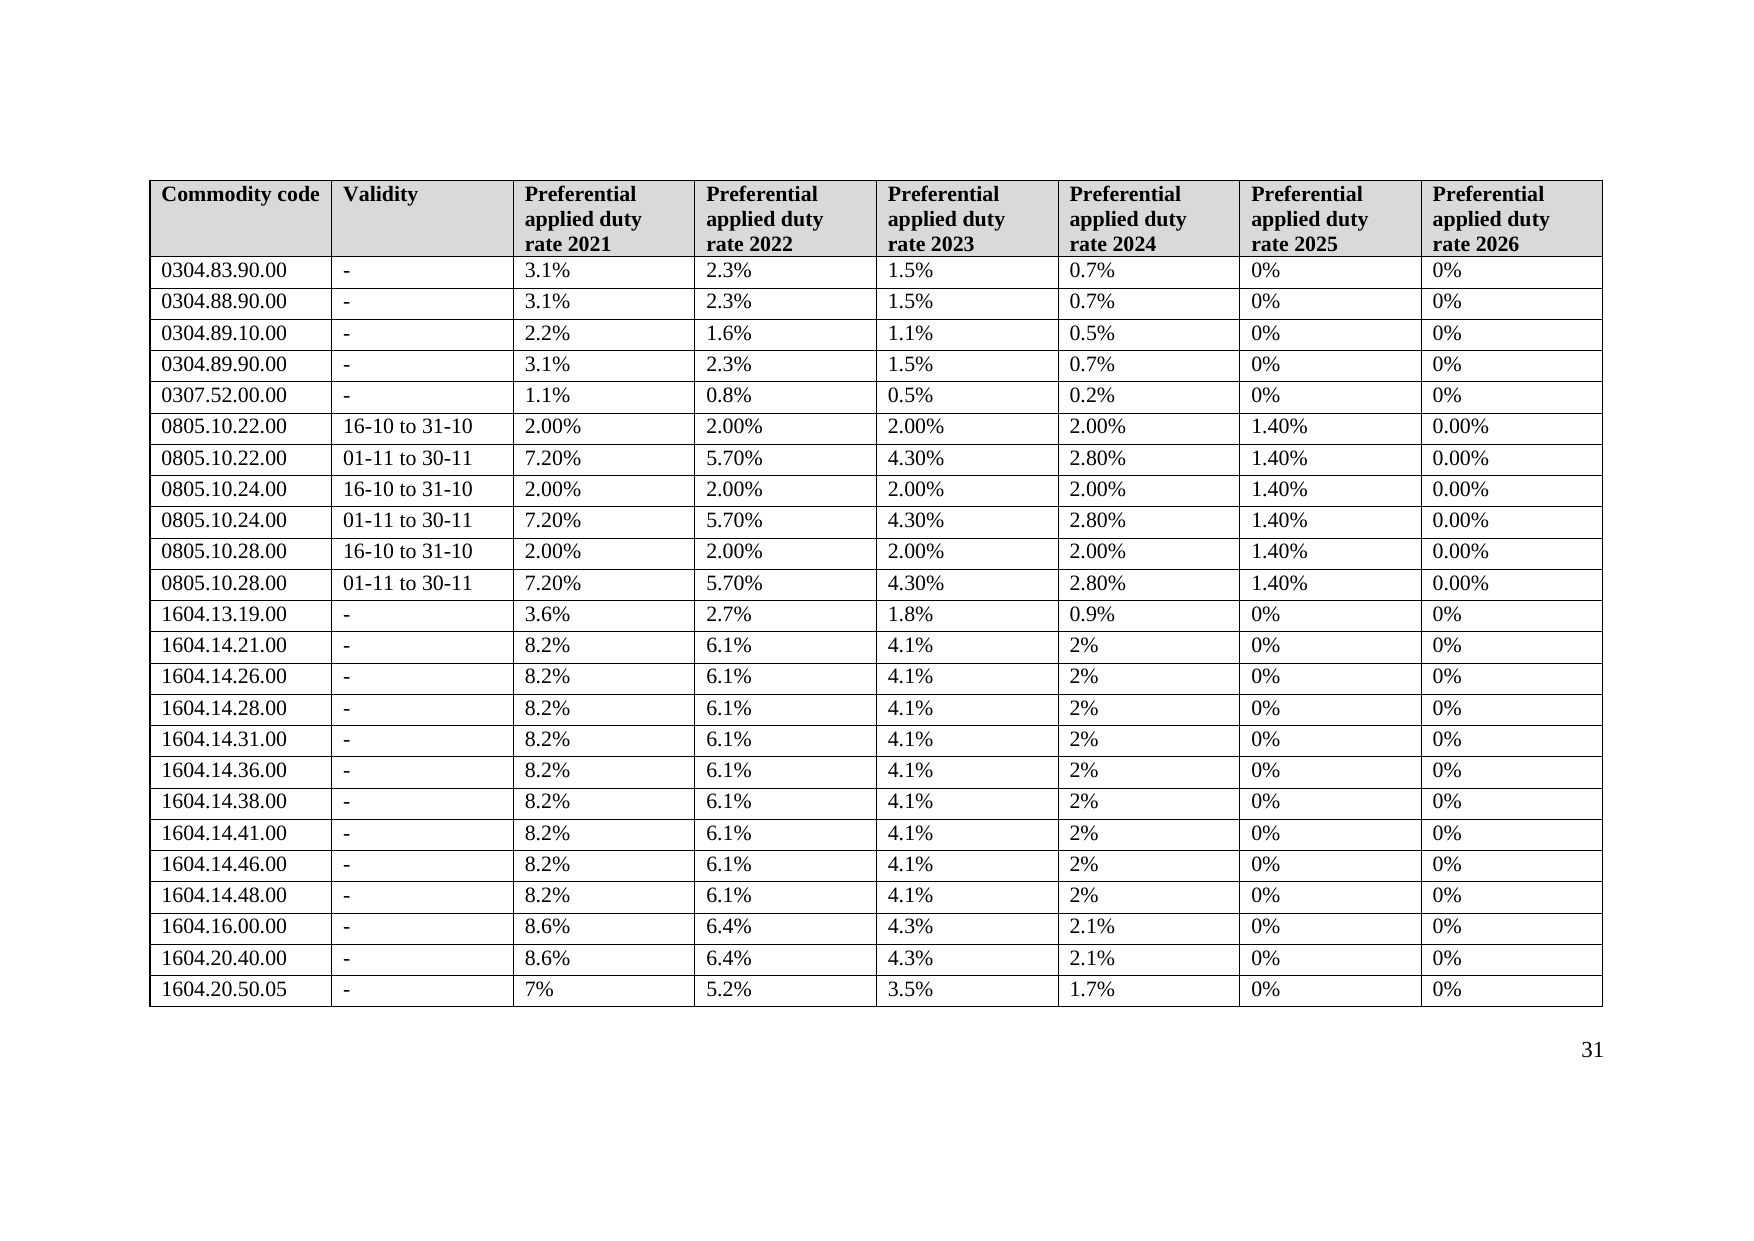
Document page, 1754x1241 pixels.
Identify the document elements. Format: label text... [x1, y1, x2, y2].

table_cell 0304.88.90.00 [151, 289, 331, 319]
table_cell 7.20% [514, 445, 694, 475]
table_header Preferential applied duty rate 2026 [1422, 181, 1602, 256]
table_cell 2.00% [695, 414, 876, 444]
table_cell 0.7% [1059, 351, 1239, 381]
table_cell 0304.83.90.00 [151, 257, 331, 287]
table_cell 0% [1422, 257, 1602, 287]
table_cell 8.2% [514, 851, 694, 881]
table_cell 2.00% [877, 476, 1058, 506]
table_cell 2% [1059, 789, 1239, 819]
table_cell 4.3% [877, 914, 1058, 944]
table_cell 4.30% [877, 570, 1058, 600]
table_cell 8.2% [514, 789, 694, 819]
table_cell 1604.14.38.00 [151, 789, 331, 819]
table_cell 1604.14.48.00 [151, 882, 331, 912]
table_cell 1604.14.41.00 [151, 820, 331, 850]
table_header Validity [332, 181, 513, 256]
table_cell 2.80% [1059, 445, 1239, 475]
table_cell 2.2% [514, 320, 694, 350]
table_cell 1.5% [877, 257, 1058, 287]
table_cell 4.1% [877, 757, 1058, 787]
table_cell 0805.10.24.00 [151, 476, 331, 506]
table_cell 5.2% [695, 976, 876, 1006]
table_cell 1.40% [1240, 414, 1421, 444]
table_header Preferential applied duty rate 2023 [877, 181, 1058, 256]
table_cell 0% [1422, 726, 1602, 756]
table_cell 01-11 to 30-11 [332, 570, 513, 600]
table_cell 3.6% [514, 601, 694, 631]
table_cell 2% [1059, 851, 1239, 881]
table_cell 4.1% [877, 851, 1058, 881]
table_cell 4.1% [877, 664, 1058, 694]
table_cell 0% [1240, 632, 1421, 662]
table_cell 3.1% [514, 289, 694, 319]
table_cell 0% [1422, 851, 1602, 881]
table_cell 5.70% [695, 507, 876, 537]
table_cell 0% [1422, 601, 1602, 631]
table_cell 0% [1240, 789, 1421, 819]
table_cell 0.00% [1422, 570, 1602, 600]
table_cell 0% [1422, 351, 1602, 381]
table_cell 1604.14.21.00 [151, 632, 331, 662]
table_cell - [332, 976, 513, 1006]
table_cell 0% [1422, 632, 1602, 662]
table_cell 6.1% [695, 820, 876, 850]
table_cell 3.1% [514, 257, 694, 287]
table_cell - [332, 789, 513, 819]
table_cell - [332, 820, 513, 850]
table_cell 1604.14.46.00 [151, 851, 331, 881]
table_cell 4.1% [877, 882, 1058, 912]
table_cell 1.40% [1240, 445, 1421, 475]
table_cell 0.00% [1422, 414, 1602, 444]
table_cell 6.1% [695, 664, 876, 694]
table_cell 0304.89.10.00 [151, 320, 331, 350]
table_cell 2% [1059, 632, 1239, 662]
table_cell 3.5% [877, 976, 1058, 1006]
table_cell 01-11 to 30-11 [332, 445, 513, 475]
table_cell 2.00% [1059, 476, 1239, 506]
table_cell 0% [1240, 695, 1421, 725]
table_cell 2% [1059, 726, 1239, 756]
table_cell 2.3% [695, 257, 876, 287]
table_cell 1.7% [1059, 976, 1239, 1006]
table_cell 6.1% [695, 726, 876, 756]
table_cell 1604.20.40.00 [151, 945, 331, 975]
table_cell 4.30% [877, 445, 1058, 475]
table_cell 8.2% [514, 882, 694, 912]
table_cell 2.1% [1059, 945, 1239, 975]
table_cell 1604.16.00.00 [151, 914, 331, 944]
table_cell 2% [1059, 882, 1239, 912]
table_cell 2.00% [1059, 539, 1239, 569]
table_cell 1604.14.26.00 [151, 664, 331, 694]
table_cell 0% [1240, 882, 1421, 912]
table_cell 0.2% [1059, 382, 1239, 412]
table_cell - [332, 257, 513, 287]
table_cell 0% [1240, 945, 1421, 975]
table_header Preferential applied duty rate 2024 [1059, 181, 1239, 256]
table_cell 0805.10.24.00 [151, 507, 331, 537]
table_cell 0% [1240, 382, 1421, 412]
table_cell - [332, 851, 513, 881]
table_cell 4.1% [877, 695, 1058, 725]
table_cell 0% [1422, 976, 1602, 1006]
table_header Preferential applied duty rate 2022 [695, 181, 876, 256]
table_cell 0.5% [1059, 320, 1239, 350]
table_cell 0805.10.22.00 [151, 445, 331, 475]
table_cell 2% [1059, 757, 1239, 787]
table_cell 1604.14.28.00 [151, 695, 331, 725]
table_cell 6.4% [695, 945, 876, 975]
table_cell - [332, 882, 513, 912]
table_cell 4.1% [877, 820, 1058, 850]
table_cell 5.70% [695, 445, 876, 475]
table_cell - [332, 351, 513, 381]
table_cell - [332, 757, 513, 787]
table_cell - [332, 382, 513, 412]
table_cell - [332, 726, 513, 756]
table_header Preferential applied duty rate 2025 [1240, 181, 1421, 256]
table_cell - [332, 320, 513, 350]
table_cell 4.30% [877, 507, 1058, 537]
table_cell 0% [1422, 945, 1602, 975]
table_cell 8.2% [514, 757, 694, 787]
table_cell 0% [1422, 789, 1602, 819]
table_cell 2.80% [1059, 570, 1239, 600]
table_cell 1.40% [1240, 539, 1421, 569]
table_cell 0.00% [1422, 507, 1602, 537]
table_cell - [332, 601, 513, 631]
table_cell 7.20% [514, 507, 694, 537]
table_cell - [332, 289, 513, 319]
table_cell 0% [1240, 257, 1421, 287]
table_cell - [332, 664, 513, 694]
table_cell 2.00% [1059, 414, 1239, 444]
table_header Commodity code [151, 181, 331, 256]
table_cell 6.1% [695, 882, 876, 912]
table_cell 1604.14.36.00 [151, 757, 331, 787]
table_cell 0304.89.90.00 [151, 351, 331, 381]
table_cell 8.2% [514, 695, 694, 725]
table_cell 0% [1240, 851, 1421, 881]
table_cell 2.00% [877, 539, 1058, 569]
table_cell 0% [1422, 664, 1602, 694]
table_cell 2% [1059, 695, 1239, 725]
table_cell 0805.10.22.00 [151, 414, 331, 444]
table_cell 2.00% [514, 414, 694, 444]
table_cell 0% [1422, 914, 1602, 944]
table_cell 0% [1422, 882, 1602, 912]
table_cell 8.2% [514, 664, 694, 694]
table_cell 4.1% [877, 726, 1058, 756]
table_cell 0% [1422, 695, 1602, 725]
table_cell 0% [1422, 289, 1602, 319]
table_cell 3.1% [514, 351, 694, 381]
table_cell 1.5% [877, 351, 1058, 381]
table_cell - [332, 632, 513, 662]
table_cell 1.6% [695, 320, 876, 350]
table_cell 4.3% [877, 945, 1058, 975]
table_cell 2% [1059, 820, 1239, 850]
table_cell 01-11 to 30-11 [332, 507, 513, 537]
table_cell 16-10 to 31-10 [332, 414, 513, 444]
table_cell 1.1% [877, 320, 1058, 350]
table_cell 0805.10.28.00 [151, 570, 331, 600]
table_cell 0307.52.00.00 [151, 382, 331, 412]
table_cell 1.1% [514, 382, 694, 412]
table_cell 0% [1240, 757, 1421, 787]
table_cell 1604.14.31.00 [151, 726, 331, 756]
table_cell 2.3% [695, 289, 876, 319]
table_cell 7% [514, 976, 694, 1006]
table_cell 1604.13.19.00 [151, 601, 331, 631]
table_cell 0% [1422, 820, 1602, 850]
table_cell 0805.10.28.00 [151, 539, 331, 569]
table_cell 8.6% [514, 914, 694, 944]
table_cell 0% [1422, 382, 1602, 412]
table_cell 0% [1240, 976, 1421, 1006]
table_cell 0% [1240, 664, 1421, 694]
table_cell 1.8% [877, 601, 1058, 631]
table_cell 2.00% [514, 476, 694, 506]
table_cell 1604.20.50.05 [151, 976, 331, 1006]
table_cell 0% [1240, 820, 1421, 850]
table_cell 0% [1240, 351, 1421, 381]
table_cell 4.1% [877, 789, 1058, 819]
table_cell 8.2% [514, 726, 694, 756]
table_cell 1.40% [1240, 570, 1421, 600]
table_cell 2.00% [695, 539, 876, 569]
table_cell - [332, 945, 513, 975]
table_cell 0.7% [1059, 289, 1239, 319]
table_cell 6.1% [695, 632, 876, 662]
table_cell 7.20% [514, 570, 694, 600]
table_cell 0.00% [1422, 539, 1602, 569]
table_cell 1.40% [1240, 507, 1421, 537]
table_cell 16-10 to 31-10 [332, 539, 513, 569]
table_cell 2.00% [877, 414, 1058, 444]
table_cell 5.70% [695, 570, 876, 600]
table_cell 0.00% [1422, 476, 1602, 506]
table_cell 6.1% [695, 757, 876, 787]
table_cell 8.2% [514, 820, 694, 850]
table_cell 8.2% [514, 632, 694, 662]
table_cell 1.40% [1240, 476, 1421, 506]
table_cell - [332, 695, 513, 725]
table_cell 2.1% [1059, 914, 1239, 944]
table_cell 0% [1240, 601, 1421, 631]
table_cell 1.5% [877, 289, 1058, 319]
table_cell 0% [1240, 726, 1421, 756]
table_cell 4.1% [877, 632, 1058, 662]
table_cell 2.80% [1059, 507, 1239, 537]
table_cell 0% [1422, 320, 1602, 350]
table_cell 8.6% [514, 945, 694, 975]
table_cell 0% [1240, 320, 1421, 350]
table_cell - [332, 914, 513, 944]
table_cell 0.8% [695, 382, 876, 412]
table_cell 0% [1240, 289, 1421, 319]
table_cell 16-10 to 31-10 [332, 476, 513, 506]
table_cell 0% [1422, 757, 1602, 787]
table_cell 6.4% [695, 914, 876, 944]
table_cell 0.00% [1422, 445, 1602, 475]
table_header Preferential applied duty rate 2021 [514, 181, 694, 256]
table_cell 6.1% [695, 789, 876, 819]
table_cell 2.3% [695, 351, 876, 381]
table_cell 2.7% [695, 601, 876, 631]
table_cell 0% [1240, 914, 1421, 944]
table_cell 0.5% [877, 382, 1058, 412]
table_cell 2.00% [514, 539, 694, 569]
table_cell 2.00% [695, 476, 876, 506]
table_cell 6.1% [695, 695, 876, 725]
table_cell 0.7% [1059, 257, 1239, 287]
table_cell 2% [1059, 664, 1239, 694]
table_cell 0.9% [1059, 601, 1239, 631]
table_cell 6.1% [695, 851, 876, 881]
